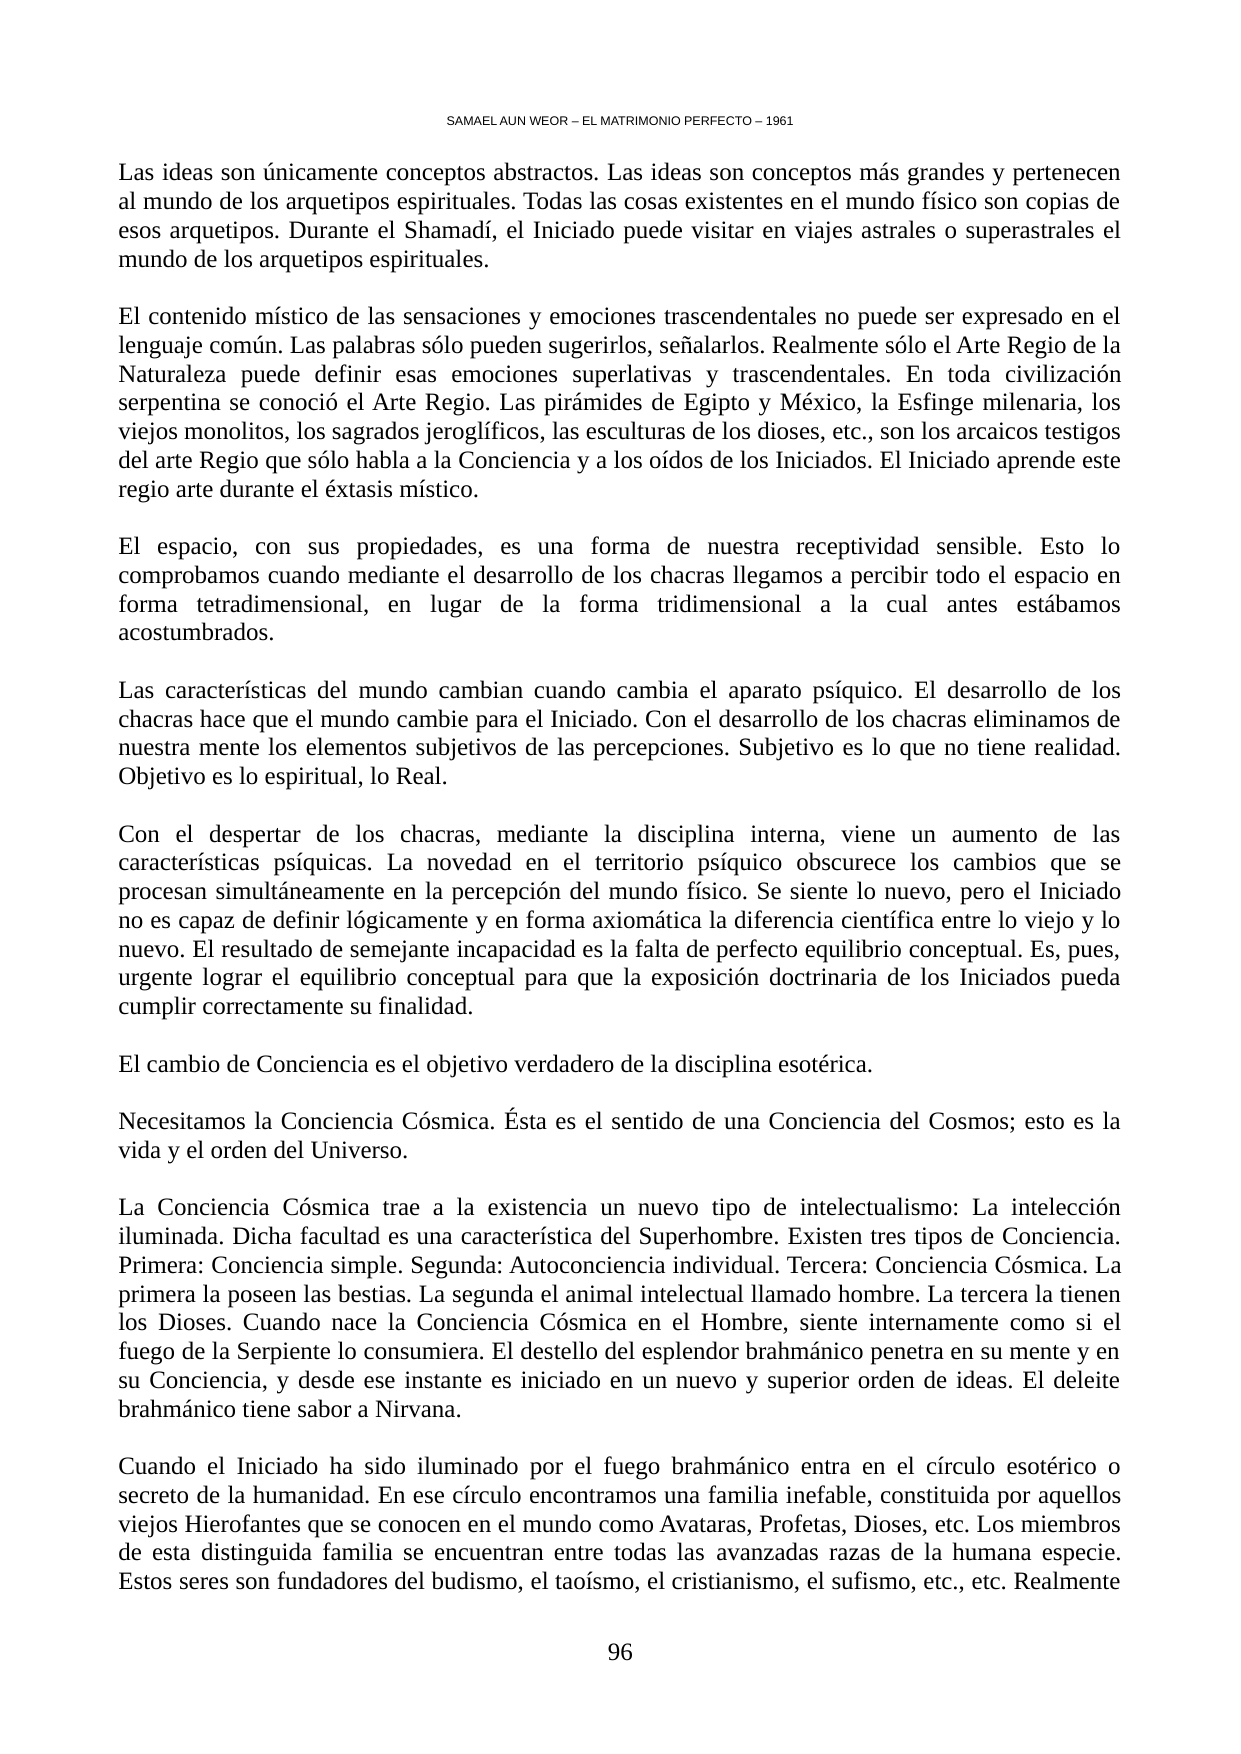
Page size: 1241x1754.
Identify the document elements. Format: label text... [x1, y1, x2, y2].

text El espacio, con sus propiedades, es una forma de nuestra receptividad sensible. Esto lo comprobamos cuando mediante el desarrollo de los chacras llegamos a percibir todo el espacio en forma tetradimensional, en lugar de la forma tridimensional a la cual antes estábamos acostumbrados. [118, 531, 1122, 646]
text Necesitamos la Conciencia Cósmica. Ésta es el sentido de una Conciencia del Cosmos; esto es la vida y el orden del Universo. [118, 1106, 1122, 1164]
text El contenido místico de las sensaciones y emociones trascendentales no puede ser expresado en el lenguaje común. Las palabras sólo pueden sugerirlos, señalarlos. Realmente sólo el Arte Regio de la Naturaleza puede definir esas emociones superlativas y trascendentales. En toda civilización serpentina se conoció el Arte Regio. Las pirámides de Egipto y México, la Esfinge milenaria, los viejos monolitos, los sagrados jeroglíficos, las esculturas de los dioses, etc., son los arcaicos testigos del arte Regio que sólo habla a la Conciencia y a los oídos de los Iniciados. El Iniciado aprende este regio arte durante el éxtasis místico. [118, 301, 1122, 502]
text Cuando el Iniciado ha sido iluminado por el fuego brahmánico entra en el círculo esotérico o secreto de la humanidad. En ese círculo encontramos una familia inefable, constituida por aquellos viejos Hierofantes que se conocen en el mundo como Avataras, Profetas, Dioses, etc. Los miembros de esta distinguida familia se encuentran entre todas las avanzadas razas de la humana especie. Estos seres son fundadores del budismo, el taoísmo, el cristianismo, el sufismo, etc., etc. Realmente [118, 1451, 1122, 1595]
text El cambio de Conciencia es el objetivo verdadero de la disciplina esotérica. [118, 1049, 1122, 1077]
text Las características del mundo cambian cuando cambia el aparato psíquico. El desarrollo de los chacras hace que el mundo cambie para el Iniciado. Con el desarrollo de los chacras eliminamos de nuestra mente los elementos subjetivos de las percepciones. Subjetivo es lo que no tiene realidad. Objetivo es lo espiritual, lo Real. [118, 675, 1122, 790]
text Con el despertar de los chacras, mediante la disciplina interna, viene un aumento de las características psíquicas. La novedad en el territorio psíquico obscurece los cambios que se procesan simultáneamente en la percepción del mundo físico. Se siente lo nuevo, pero el Iniciado no es capaz de definir lógicamente y en forma axiomática la diferencia científica entre lo viejo y lo nuevo. El resultado de semejante incapacidad es la falta de perfecto equilibrio conceptual. Es, pues, urgente lograr el equilibrio conceptual para que la exposición doctrinaria de los Iniciados pueda cumplir correctamente su finalidad. [118, 819, 1122, 1020]
text La Conciencia Cósmica trae a la existencia un nuevo tipo de intelectualismo: La intelección iluminada. Dicha facultad es una característica del Superhombre. Existen tres tipos de Conciencia. Primera: Conciencia simple. Segunda: Autoconciencia individual. Tercera: Conciencia Cósmica. La primera la poseen las bestias. La segunda el animal intelectual llamado hombre. La tercera la tienen los Dioses. Cuando nace la Conciencia Cósmica en el Hombre, siente internamente como si el fuego de la Serpiente lo consumiera. El destello del esplendor brahmánico penetra en su mente y en su Conciencia, y desde ese instante es iniciado en un nuevo y superior orden de ideas. El deleite brahmánico tiene sabor a Nirvana. [118, 1192, 1122, 1422]
text Las ideas son únicamente conceptos abstractos. Las ideas son conceptos más grandes y pertenecen al mundo de los arquetipos espirituales. Todas las cosas existentes en el mundo físico son copias de esos arquetipos. Durante el Shamadí, el Iniciado puede visitar en viajes astrales o superastrales el mundo de los arquetipos espirituales. [118, 157, 1122, 272]
